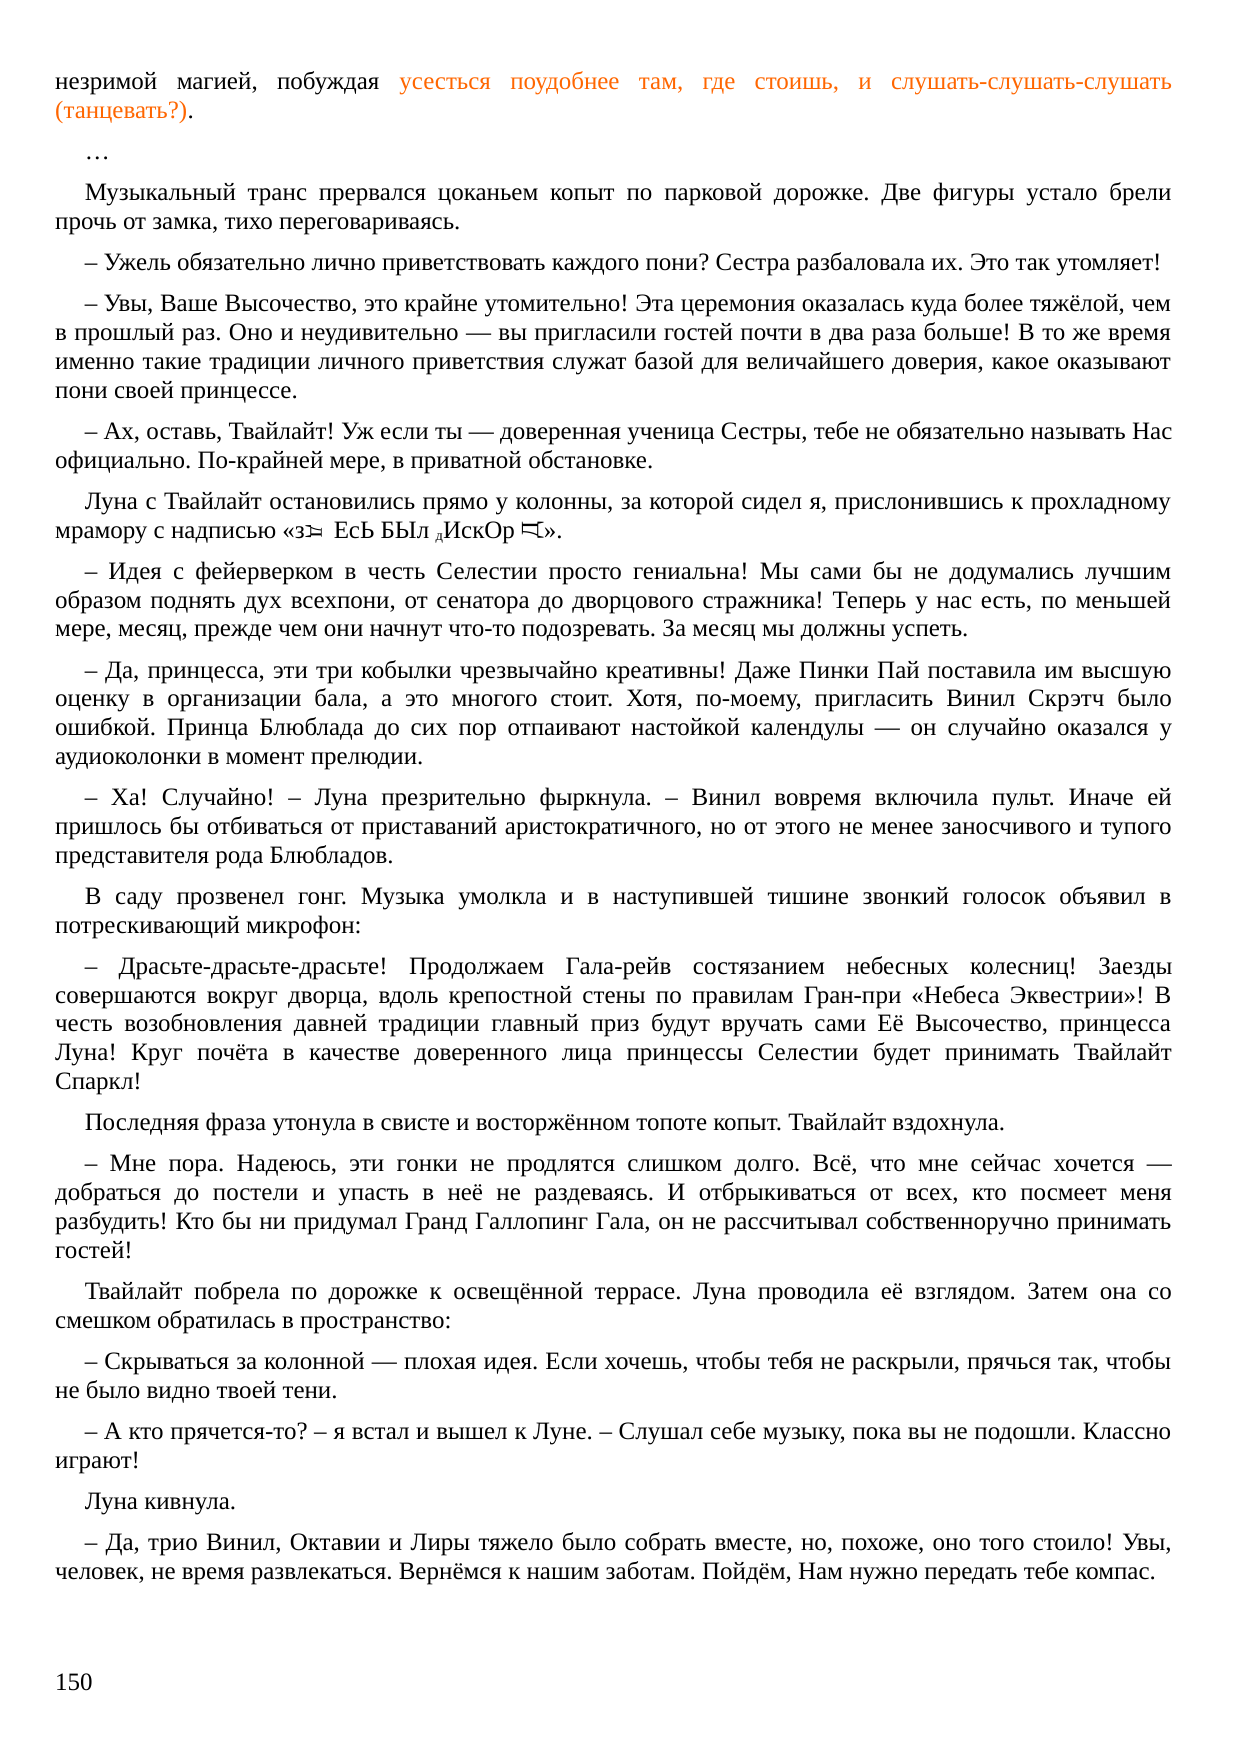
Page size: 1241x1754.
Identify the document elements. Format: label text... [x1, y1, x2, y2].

text – Ха! Случайно! – Луна презрительно фыркнула. – Винил вовремя включила пульт. Иначе ей пришлось бы отбиваться от приставаний аристократичного, но от этого не менее заносчивого и тупого представителя рода Блюбладов. [55, 782, 1173, 868]
text незримой магией, побуждая усесться поудобнее там, где стоишь, и слушать-слушать-слушать (танцевать?). [55, 66, 1173, 123]
text Луна кивнула. [55, 1486, 1173, 1515]
text – Драсьте-драсьте-драсьте! Продолжаем Гала-рейв состязанием небесных колесниц! Заезды совершаются вокруг дворца, вдоль крепостной стены по правилам Гран-при «Небеса Эквестрии»! В честь возобновления давней традиции главный приз будут вручать сами Её Высочество, принцесса Луна! Круг почёта в качестве доверенного лица принцессы Селестии будет принимать Твайлайт Спаркл! [55, 951, 1173, 1095]
text В саду прозвенел гонг. Музыка умолкла и в наступившей тишине звонкий голосок объявил в потрескивающий микрофон: [55, 881, 1173, 938]
text Последняя фраза утонула в свисте и восторжённом топоте копыт. Твайлайт вздохнула. [55, 1107, 1173, 1136]
text – Скрываться за колонной — плохая идея. Если хочешь, чтобы тебя не раскрыли, прячься так, чтобы не было видно твоей тени. [55, 1346, 1173, 1403]
text – А кто прячется-то? – я встал и вышел к Луне. – Слушал себе музыку, пока вы не подошли. Классно играют! [55, 1416, 1173, 1473]
text – Идея с фейерверком в честь Селестии просто гениальна! Мы сами бы не додумались лучшим образом поднять дух всехпони, от сенатора до дворцового стражника! Теперь у нас есть, по меньшей мере, месяц, прежде чем они начнут что-то подозревать. За месяц мы должны успеть. [55, 556, 1173, 642]
text Музыкальный транс прервался цоканьем копыт по парковой дорожке. Две фигуры устало брели прочь от замка, тихо переговариваясь. [55, 177, 1173, 235]
text Луна с Твайлайт остановились прямо у колонны, за которой сидел я, прислонившись к прохладному мрамору с надписью «здЕсЬ БЫл дИскОрД». [55, 486, 1173, 543]
text – Увы, Ваше Высочество, это крайне утомительно! Эта церемония оказалась куда более тяжёлой, чем в прошлый раз. Оно и неудивительно — вы пригласили гостей почти в два раза больше! В то же время именно такие традиции личного приветствия служат базой для величайшего доверия, какое оказывают пони своей принцессе. [55, 288, 1173, 403]
text – Ах, оставь, Твайлайт! Уж если ты — доверенная ученица Сестры, тебе не обязательно называть Нас официально. По-крайней мере, в приватной обстановке. [55, 416, 1173, 473]
text – Мне пора. Надеюсь, эти гонки не продлятся слишком долго. Всё, что мне сейчас хочется — добраться до постели и упасть в неё не раздеваясь. И отбрыкиваться от всех, кто посмеет меня разбудить! Кто бы ни придумал Гранд Галлопинг Гала, он не рассчитывал собственноручно принимать гостей! [55, 1148, 1173, 1263]
text – Ужель обязательно лично приветствовать каждого пони? Сестра разбаловала их. Это так утомляет! [55, 247, 1173, 276]
text – Да, трио Винил, Октавии и Лиры тяжело было собрать вместе, но, похоже, оно того стоило! Увы, человек, не время развлекаться. Вернёмся к нашим заботам. Пойдём, Нам нужно передать тебе компас. [55, 1527, 1173, 1585]
text – Да, принцесса, эти три кобылки чрезвычайно креативны! Даже Пинки Пай поставила им высшую оценку в организации бала, а это многого стоит. Хотя, по-моему, пригласить Винил Скрэтч было ошибкой. Принца Блюблада до сих пор отпаивают настойкой календулы — он случайно оказался у аудиоколонки в момент прелюдии. [55, 655, 1173, 770]
text … [55, 136, 1173, 165]
text Твайлайт побрела по дорожке к освещённой террасе. Луна проводила её взглядом. Затем она со смешком обратилась в пространство: [55, 1276, 1173, 1333]
